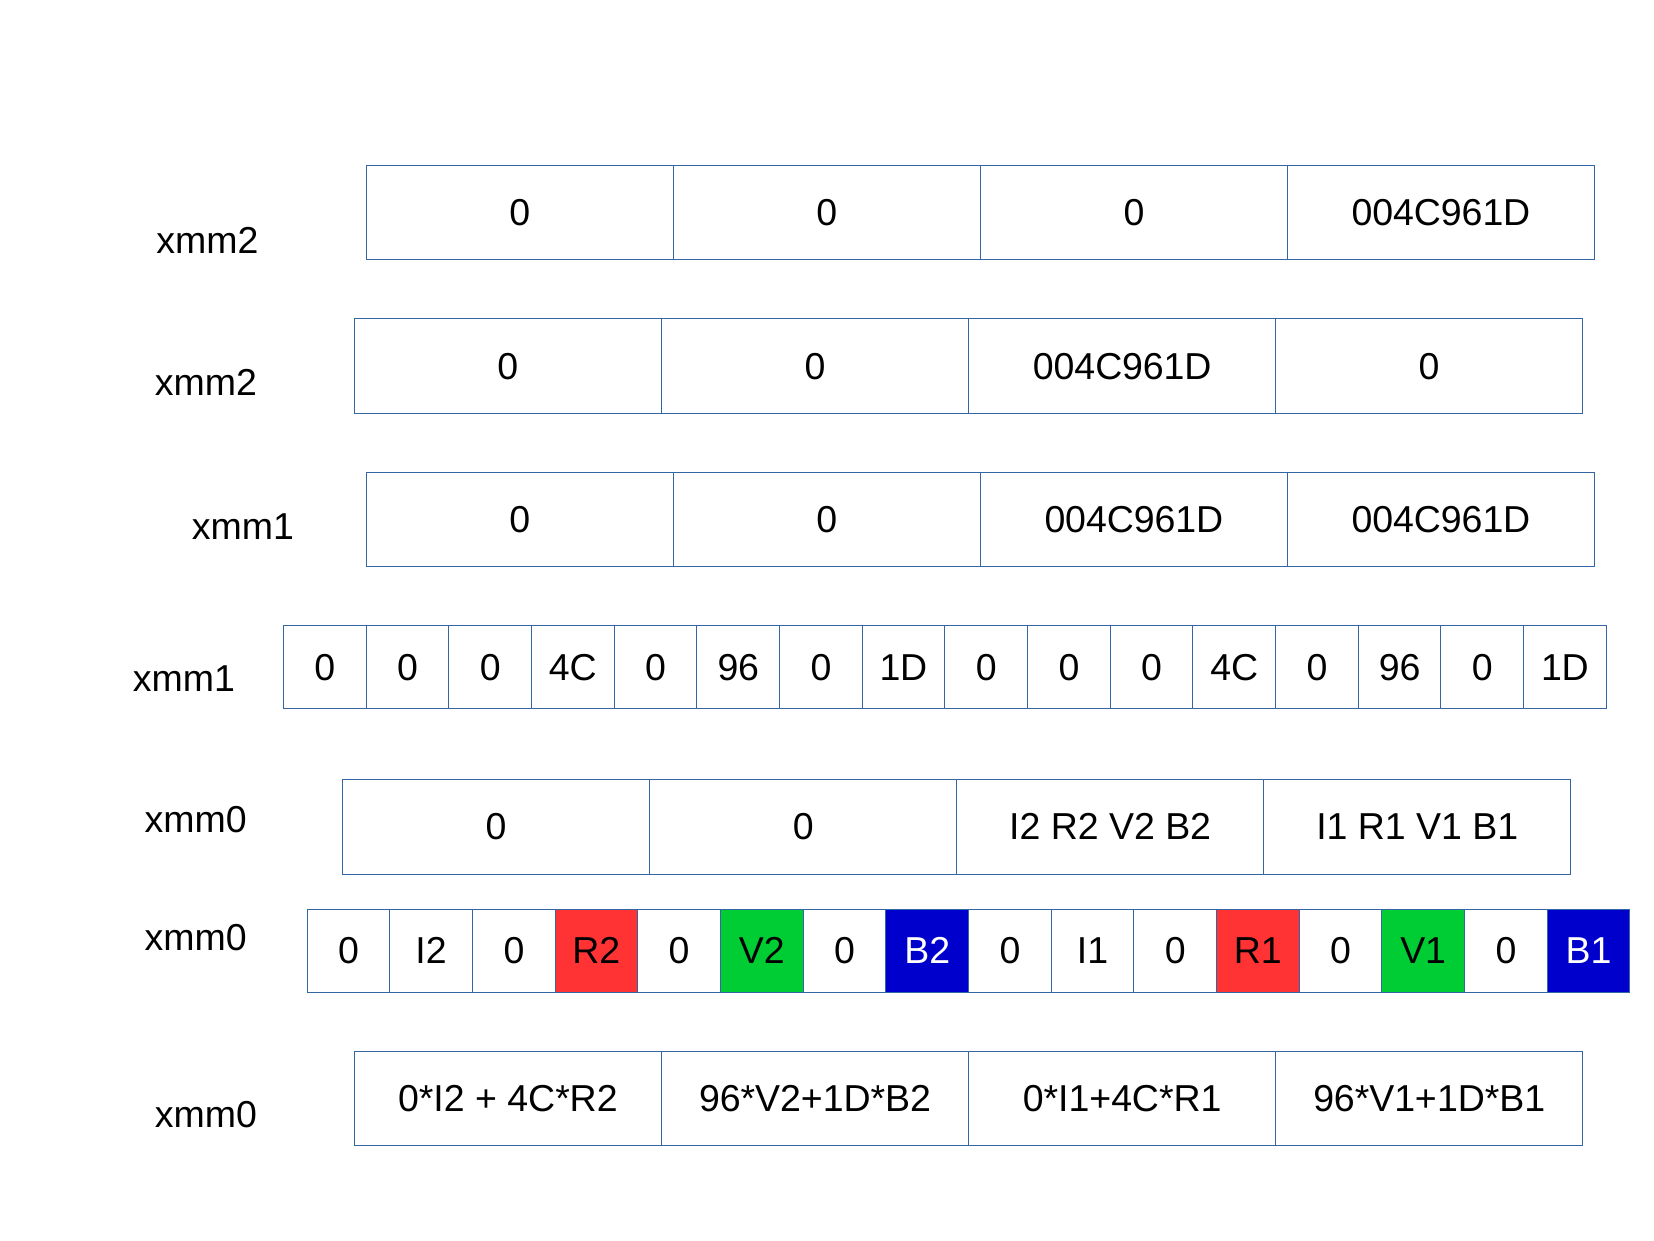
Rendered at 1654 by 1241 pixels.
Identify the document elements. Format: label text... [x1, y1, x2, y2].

text_box 0 [473, 909, 555, 993]
text_box 4C [1192, 625, 1275, 709]
text_box 0 [1110, 625, 1192, 709]
text_box 0 [1027, 625, 1110, 709]
text_box 0 [779, 625, 862, 709]
text_box xmm2 [141, 212, 274, 270]
text_box 4C [531, 625, 614, 709]
text_box V2 [720, 909, 803, 993]
text_box 0 [449, 625, 531, 709]
text_box 0*I1+4C*R1 [968, 1051, 1275, 1146]
text_box 0 [283, 625, 367, 709]
text_box I2 [390, 909, 473, 993]
text_box 0 [673, 165, 980, 260]
text_box 0 [366, 472, 673, 567]
text_box 0 [803, 909, 885, 993]
text_box xmm2 [140, 354, 272, 412]
text_box 0 [980, 165, 1287, 260]
text_box I2 R2 V2 B2 [956, 779, 1263, 875]
text_box 96 [1358, 625, 1440, 709]
text_box 0 [367, 625, 449, 709]
text_box 0 [614, 625, 696, 709]
text_box V1 [1381, 909, 1464, 993]
text_box R1 [1216, 909, 1299, 993]
text_box 004C961D [968, 318, 1275, 414]
text_box B1 [1547, 909, 1630, 993]
text_box I1 [1051, 909, 1133, 993]
text_box 96 [696, 625, 779, 709]
text_box 0 [968, 909, 1051, 993]
text_box 0 [1275, 625, 1358, 709]
text_box 0 [1133, 909, 1216, 993]
text_box 0 [354, 318, 661, 414]
text_box 0*I2 + 4C*R2 [354, 1051, 661, 1146]
text_box xmm1 [177, 498, 309, 556]
text_box 0 [637, 909, 720, 993]
text_box 0 [308, 909, 390, 993]
text_box 96*V1+1D*B1 [1275, 1051, 1583, 1146]
text_box 0 [673, 472, 980, 567]
text_box 96*V2+1D*B2 [661, 1051, 968, 1146]
text_box 004C961D [1287, 472, 1595, 567]
text_box 004C961D [980, 472, 1287, 567]
text_box 0 [944, 625, 1027, 709]
text_box xmm0 [129, 791, 262, 849]
text_box 0 [1464, 909, 1547, 993]
text_box 0 [366, 165, 673, 260]
text_box 1D [1523, 625, 1607, 709]
text_box 0 [1299, 909, 1381, 993]
text_box I1 R1 V1 B1 [1263, 779, 1571, 875]
text_box R2 [555, 909, 637, 993]
text_box xmm0 [140, 1086, 272, 1144]
text_box xmm1 [118, 649, 343, 749]
text_box 0 [649, 779, 956, 875]
text_box 0 [1275, 318, 1583, 414]
text_box B2 [885, 909, 968, 993]
text_box 0 [1440, 625, 1523, 709]
text_box 004C961D [1287, 165, 1595, 260]
text_box 1D [862, 625, 944, 709]
text_box xmm0 [129, 909, 308, 1002]
text_box 0 [342, 779, 649, 875]
text_box 0 [661, 318, 968, 414]
